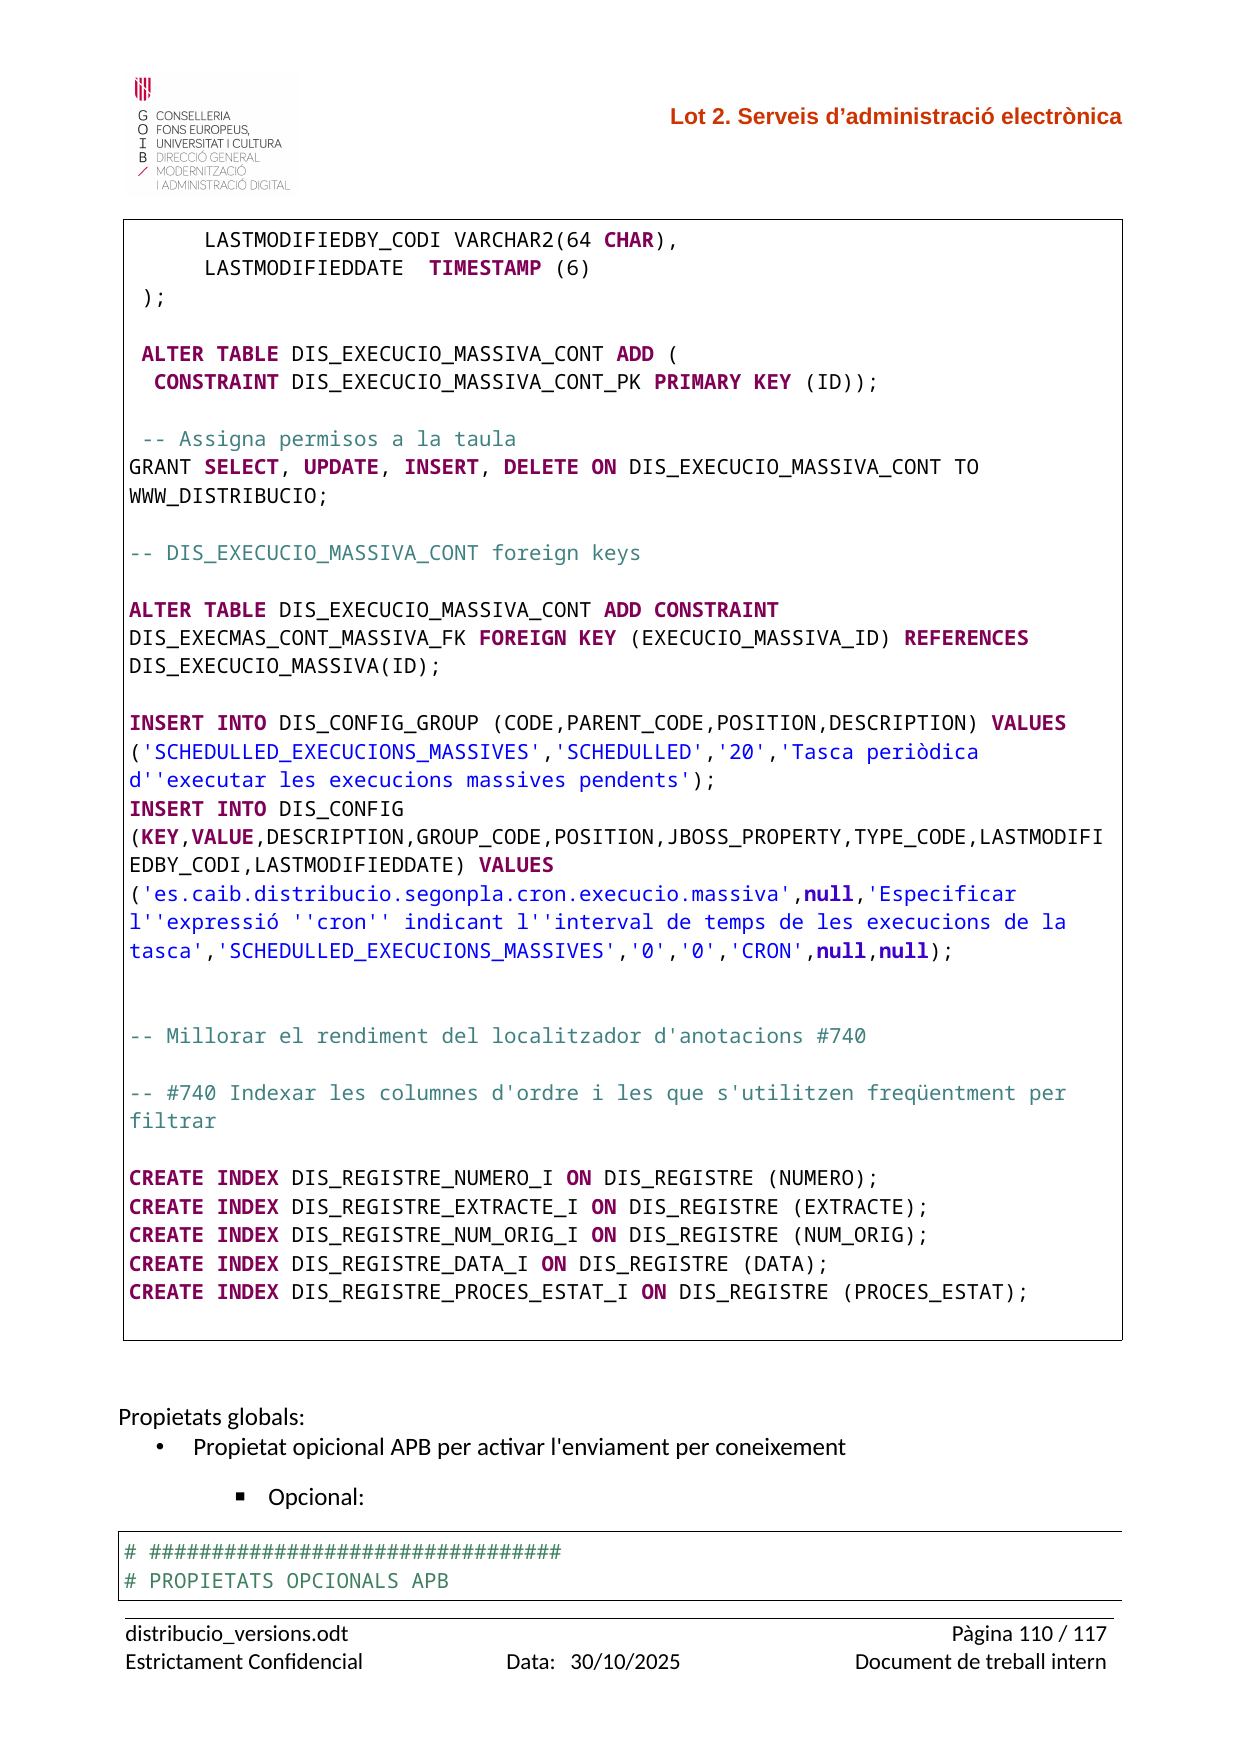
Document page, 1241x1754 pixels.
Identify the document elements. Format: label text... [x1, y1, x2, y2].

list Opcional: [231, 1481, 1122, 1512]
table_header # ################################# # PROPIETATS OPCIONALS APB [119, 1532, 1122, 1600]
picture [126, 70, 299, 197]
text Propietats globals: [118, 1401, 1122, 1431]
list Propietat opicional APB per activar l'enviament per coneixement [156, 1431, 1122, 1462]
table_header LASTMODIFIEDBY_CODI VARCHAR2(64 CHAR), LASTMODIFIEDDATE TIMESTAMP (6) ); ALTER TABLE DIS_EXECUCIO_MASSIVA_CONT ADD ( CONSTRAINT DIS_EXECUCIO_MASSIVA_CONT_PK PRIMARY KEY (ID)); -- Assigna permisos a la taula GRANT SELECT, UPDATE, INSERT, DELETE ON DIS_EXECUCIO_MASSIVA_CONT TO WWW_DISTRIBUCIO; -- DIS_EXECUCIO_MASSIVA_CONT foreign keys ALTER TABLE DIS_EXECUCIO_MASSIVA_CONT ADD CONSTRAINT DIS_EXECMAS_CONT_MASSIVA_FK FOREIGN KEY (EXECUCIO_MASSIVA_ID) REFERENCES DIS_EXECUCIO_MASSIVA(ID); INSERT INTO DIS_CONFIG_GROUP (CODE,PARENT_CODE,POSITION,DESCRIPTION) VALUES ('SCHEDULLED_EXECUCIONS_MASSIVES','SCHEDULLED','20','Tasca periòdica d''executar les execucions massives pendents'); INSERT INTO DIS_CONFIG (KEY,VALUE,DESCRIPTION,GROUP_CODE,POSITION,JBOSS_PROPERTY,TYPE_CODE,LASTMODIFIEDBY_CODI,LASTMODIFIEDDATE) VALUES ('es.caib.distribucio.segonpla.cron.execucio.massiva',null,'Especificar l''expressió ''cron'' indicant l''interval de temps de les execucions de la tasca','SCHEDULLED_EXECUCIONS_MASSIVES','0','0','CRON',null,null); -- Millorar el rendiment del localitzador d'anotacions #740 -- #740 Indexar les columnes d'ordre i les que s'utilitzen freqüentment per filtrar CREATE INDEX DIS_REGISTRE_NUMERO_I ON DIS_REGISTRE (NUMERO); CREATE INDEX DIS_REGISTRE_EXTRACTE_I ON DIS_REGISTRE (EXTRACTE); CREATE INDEX DIS_REGISTRE_NUM_ORIG_I ON DIS_REGISTRE (NUM_ORIG); CREATE INDEX DIS_REGISTRE_DATA_I ON DIS_REGISTRE (DATA); CREATE INDEX DIS_REGISTRE_PROCES_ESTAT_I ON DIS_REGISTRE (PROCES_ESTAT); [124, 220, 1122, 1340]
